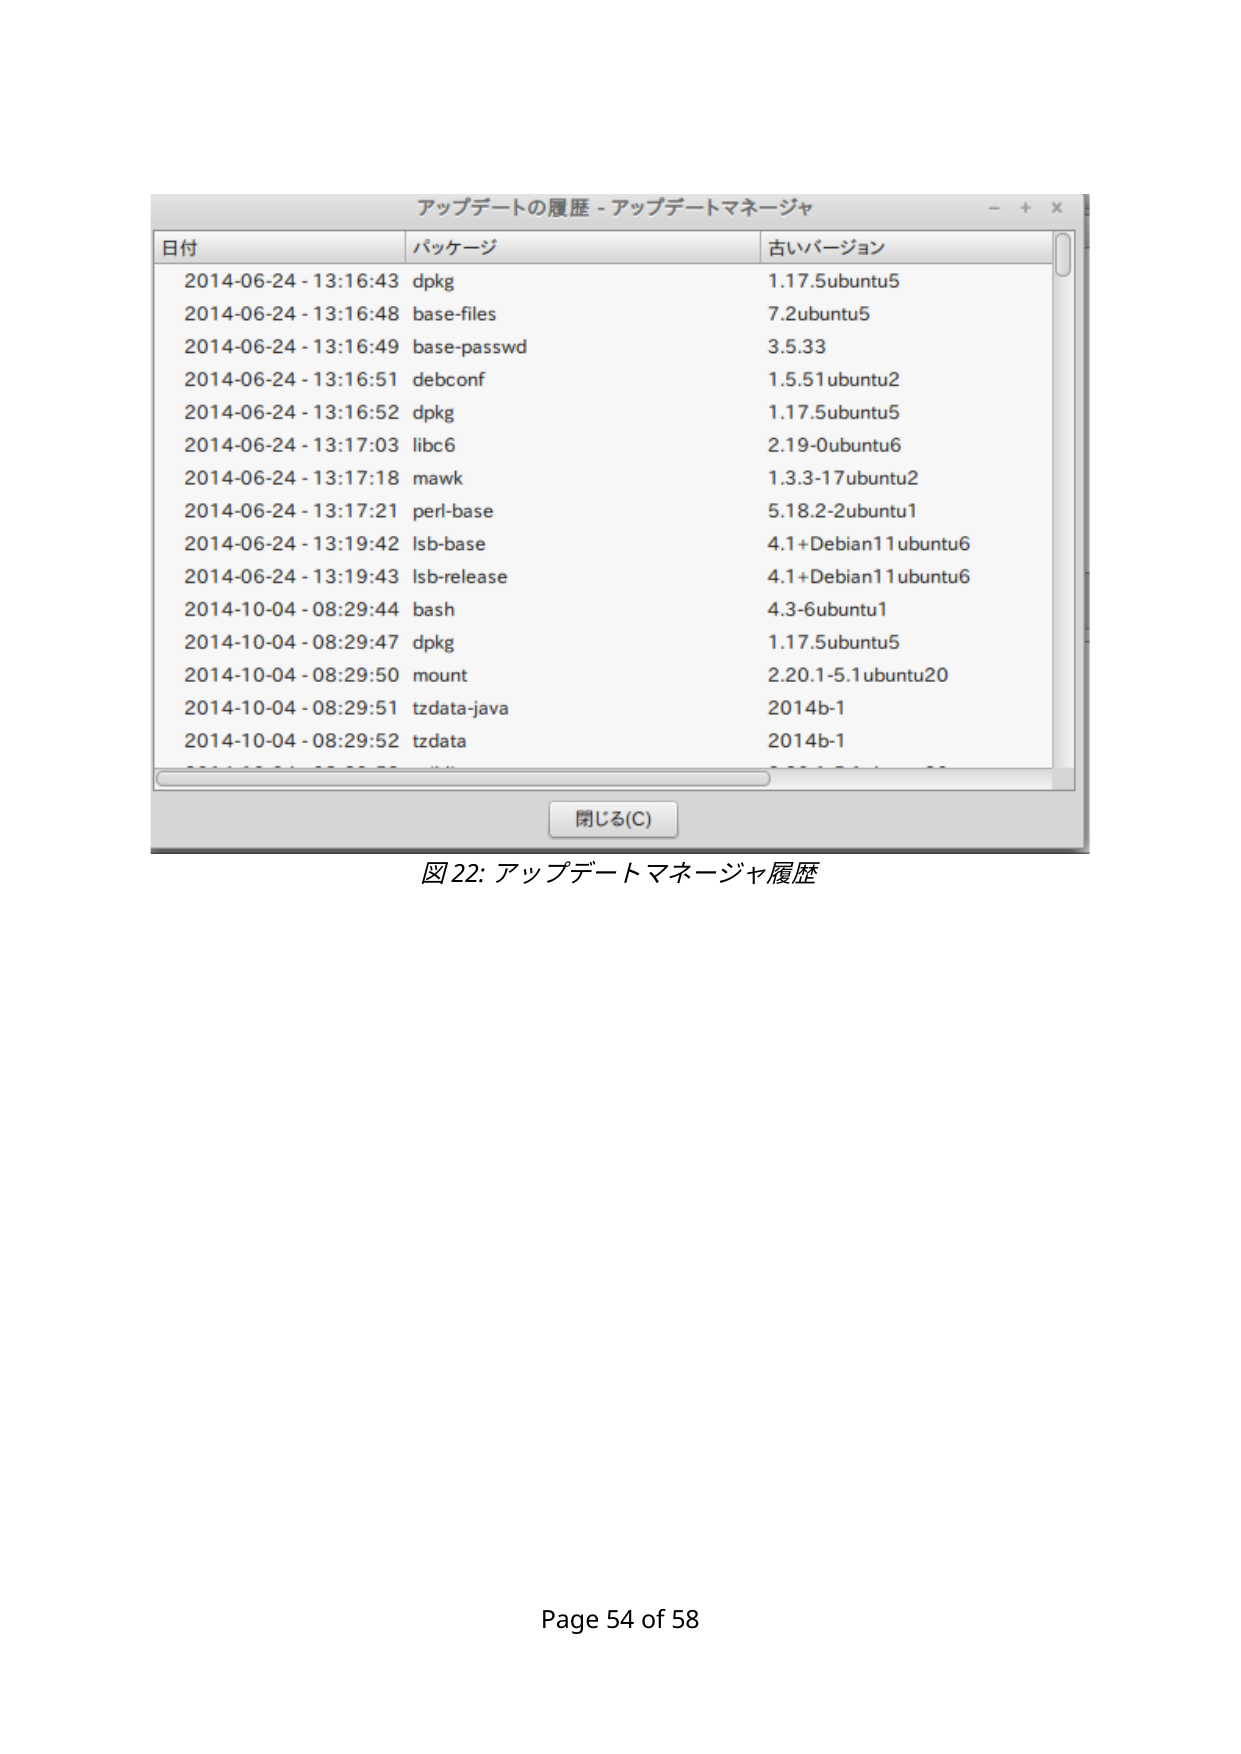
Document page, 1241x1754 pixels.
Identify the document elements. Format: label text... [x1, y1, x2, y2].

text 図 22: アップデートマネージャ履歴 [151, 854, 1090, 890]
picture [150, 194, 1090, 854]
